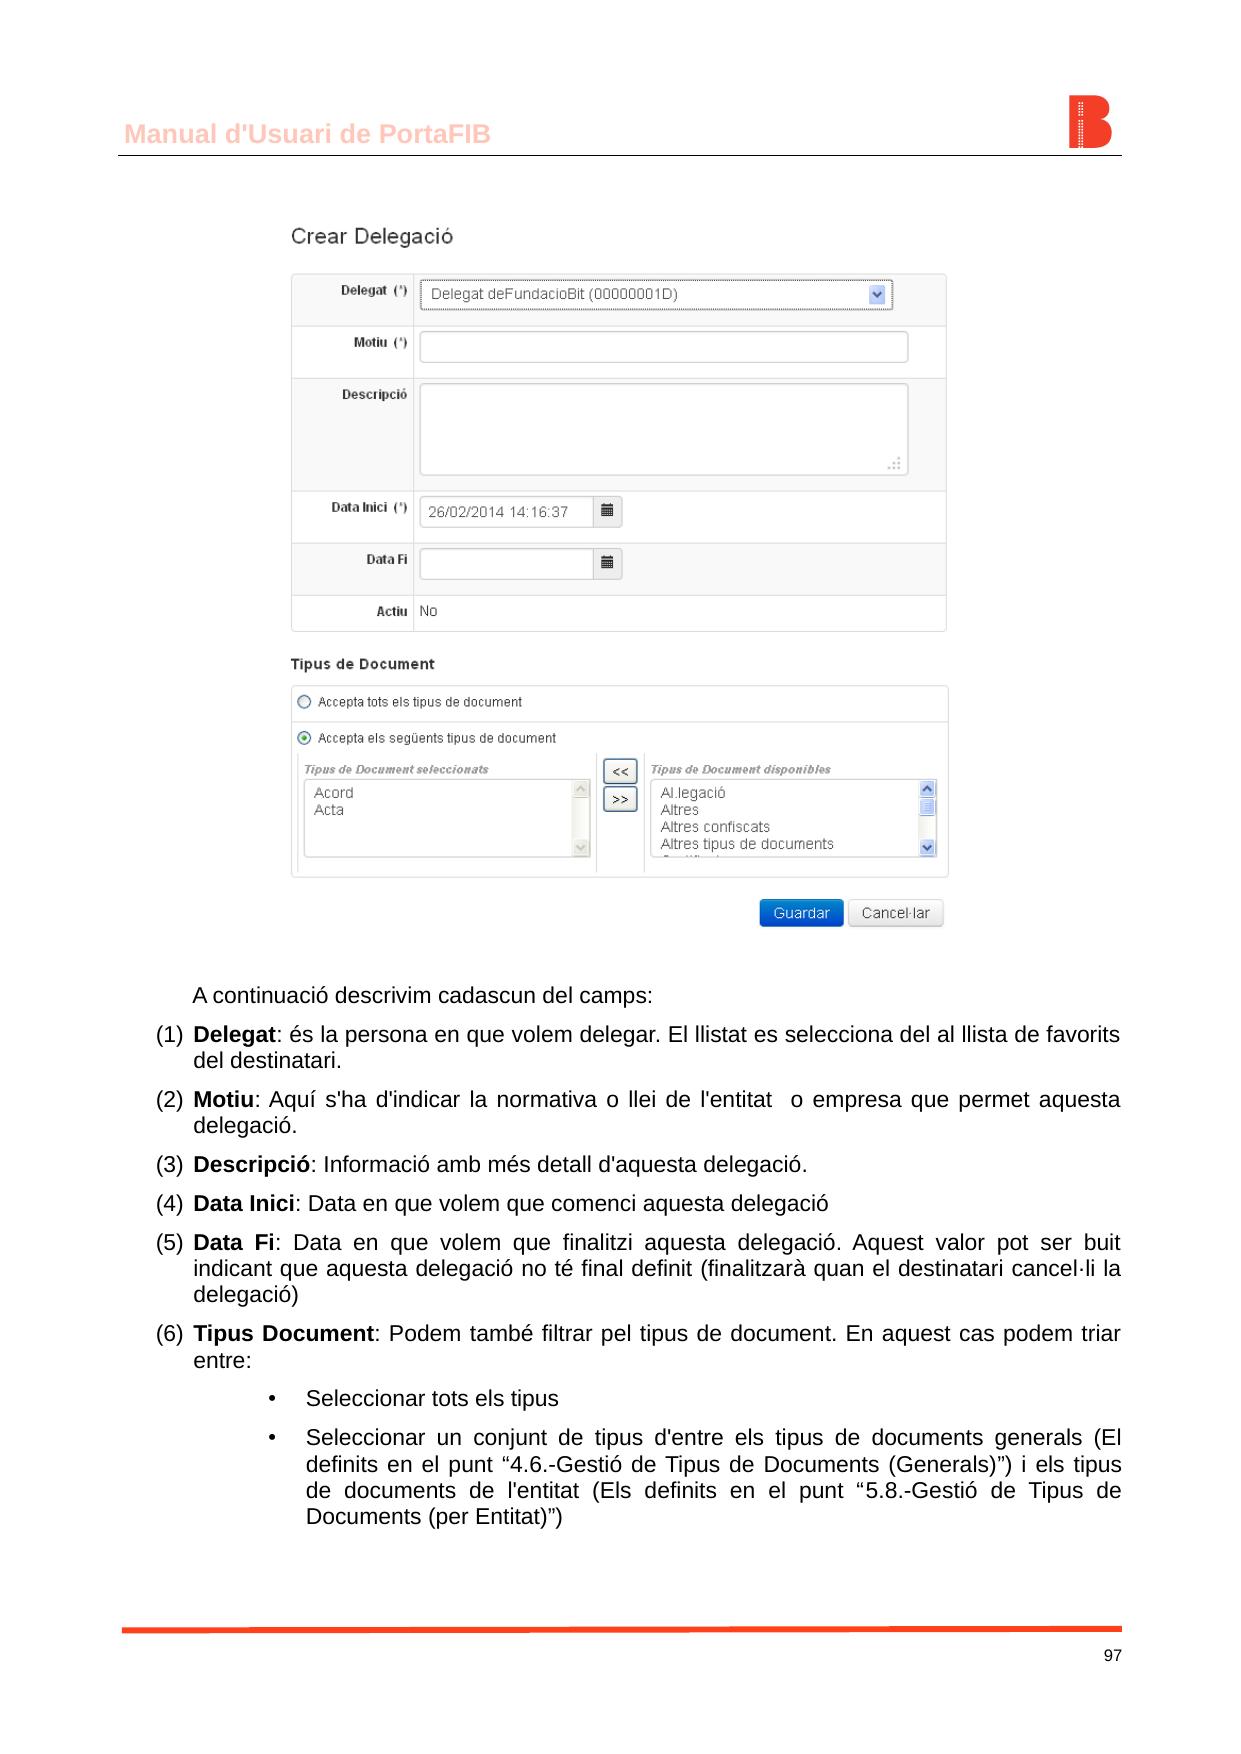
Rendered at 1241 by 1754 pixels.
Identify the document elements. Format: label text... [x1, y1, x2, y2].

text A continuació descrivim cadascun del camps: [118, 982, 1122, 1008]
list Seleccionar un conjunt de tipus d'entre els tipus de documents generals (El definits en el punt “4.6.-Gestió de Tipus de Documents (Generals)”) i els tipus de documents de l'entitat (Els definits en el punt “5.8.-Gestió de Tipus de Documents (per Entitat)”) [268, 1424, 1122, 1530]
list Tipus Document: Podem també filtrar pel tipus de document. En aquest cas podem triar entre: [156, 1320, 1122, 1373]
list Descripció: Informació amb més detall d'aquesta delegació. [156, 1151, 1122, 1177]
list Data Fi: Data en que volem que finalitzi aquesta delegació. Aquest valor pot ser buit indicant que aquesta delegació no té final definit (finalitzarà quan el destinatari cancel·li la delegació) [156, 1229, 1122, 1308]
picture [275, 215, 966, 931]
list Delegat: és la persona en que volem delegar. El llistat es selecciona del al llista de favorits del destinatari. [156, 1021, 1122, 1073]
list Seleccionar tots els tipus [268, 1385, 1122, 1412]
list Motiu: Aquí s'ha d'indicar la normativa o llei de l'entitat o empresa que permet aquesta delegació. [156, 1086, 1122, 1138]
picture [1063, 94, 1117, 150]
list Data Inici: Data en que volem que comenci aquesta delegació [156, 1190, 1122, 1216]
